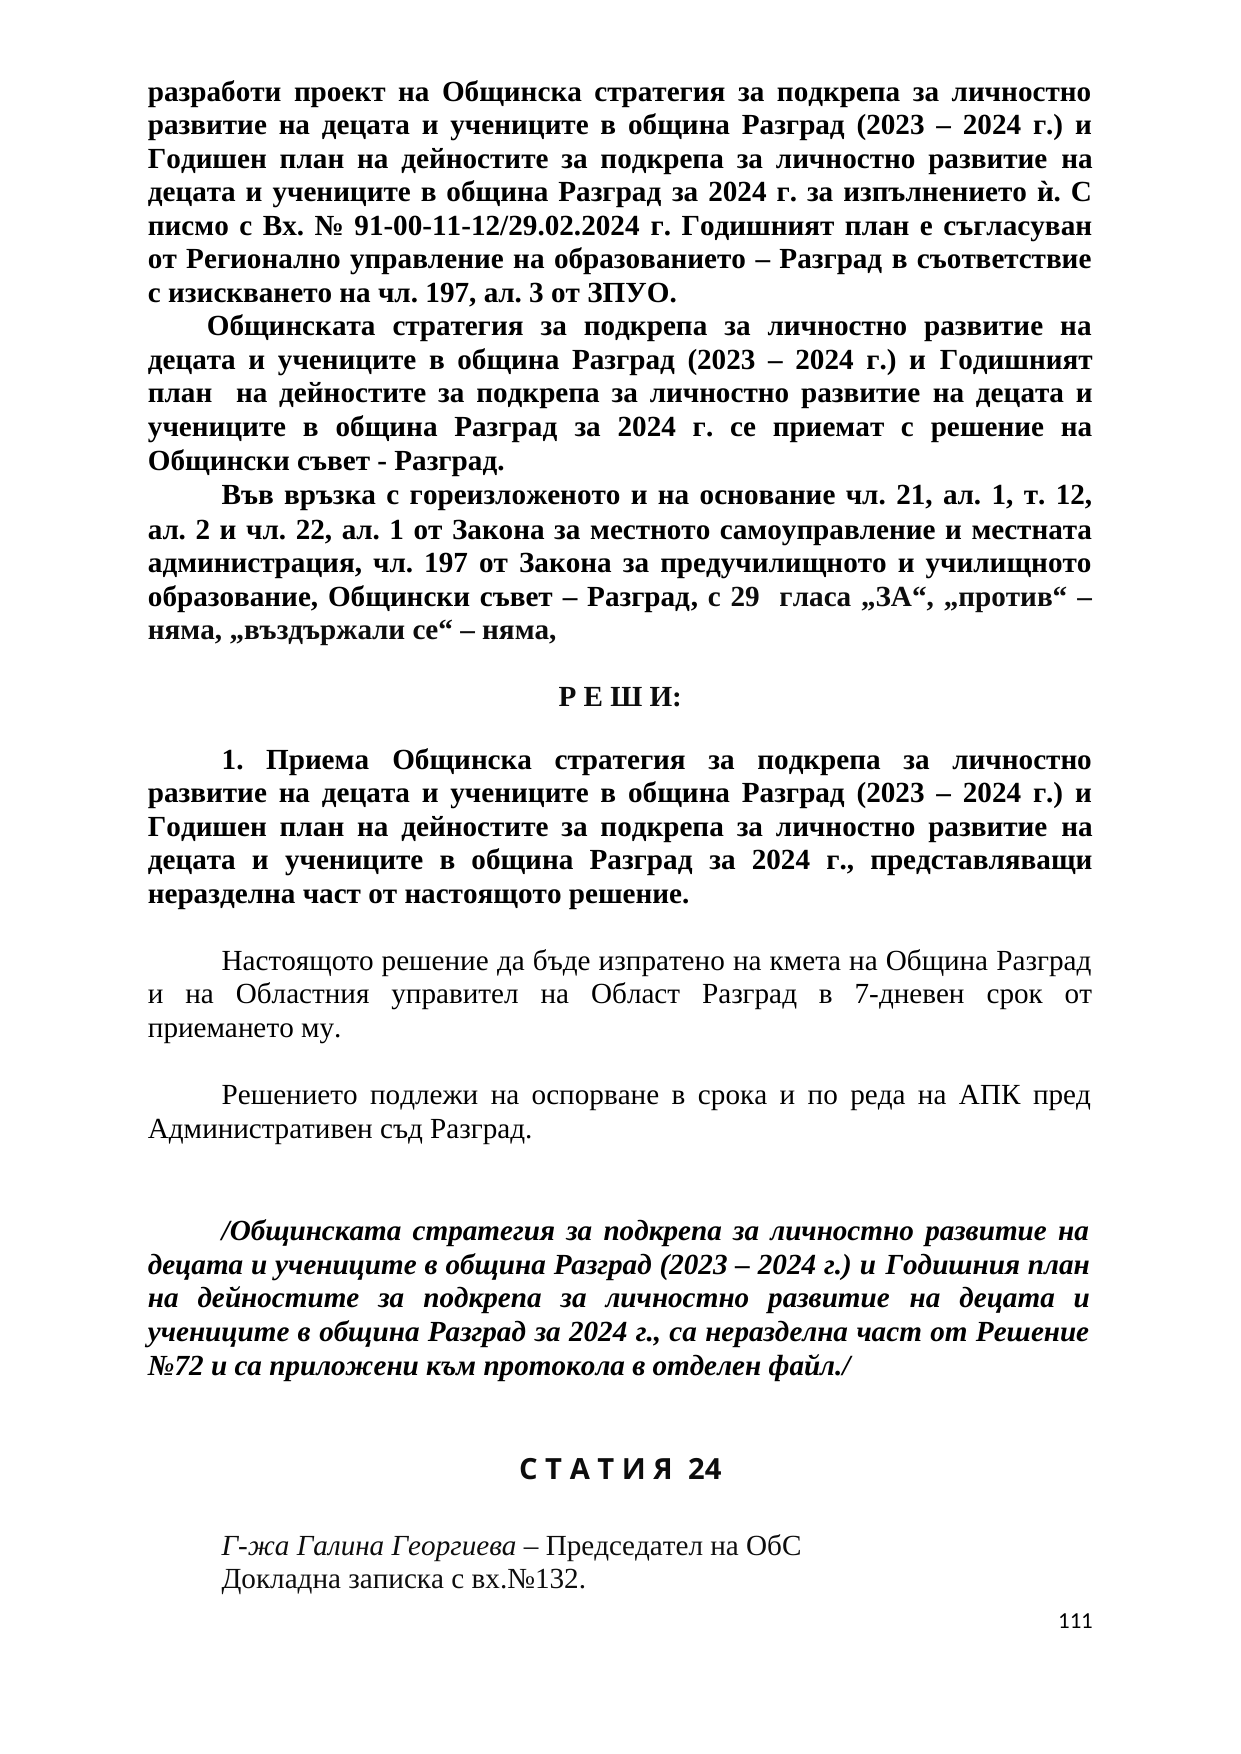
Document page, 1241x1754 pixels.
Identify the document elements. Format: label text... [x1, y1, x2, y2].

text Р Е Ш И: [148, 679, 1093, 713]
text С Т А Т И Я 24 [148, 1448, 1093, 1488]
text Решението подлежи на оспорване в срока и по реда на АПК пред Административен съд Разград. [148, 1077, 1093, 1144]
text /Общинската стратегия за подкрепа за личностно развитие на децата и учениците в община Разград (2023 – 2024 г.) и Годишния план на дейностите за подкрепа за личностно развитие на децата и учениците в община Разград за 2024 г., са неразделна част от Решение №72 и са приложени към протокола в отделен файл./ [148, 1213, 1093, 1381]
text Общинската стратегия за подкрепа за личностно развитие на децата и учениците в община Разград (2023 – 2024 г.) и Годишният план на дейностите за подкрепа за личностно развитие на децата и учениците в община Разград за 2024 г. се приемат с решение на Общински съвет - Разград. [148, 308, 1093, 476]
text Докладна записка с вх.№132. [148, 1561, 1093, 1595]
text Г-жа Галина Георгиева – Председател на ОбС [148, 1528, 1093, 1561]
text Настоящото решение да бъде изпратено на кмета на Община Разград и на Областния управител на Област Разград в 7-дневен срок от приемането му. [148, 943, 1093, 1044]
text 1. Приема Общинска стратегия за подкрепа за личностно развитие на децата и учениците в община Разград (2023 – 2024 г.) и Годишен план на дейностите за подкрепа за личностно развитие на децата и учениците в община Разград за 2024 г., представляващи неразделна част от настоящото решение. [148, 742, 1093, 909]
text Във връзка с гореизложеното и на основание чл. 21, ал. 1, т. 12, ал. 2 и чл. 22, ал. 1 от Закона за местното самоуправление и местната администрация, чл. 197 от Закона за предучилищното и училищното образование, Общински съвет – Разград, с 29 гласа „ЗА“, „против“ – няма, „въздържали се“ – няма, [148, 476, 1093, 646]
text разработи проект на Общинска стратегия за подкрепа за личностно развитие на децата и учениците в община Разград (2023 – 2024 г.) и Годишен план на дейностите за подкрепа за личностно развитие на децата и учениците в община Разград за 2024 г. за изпълнението ѝ. С писмо с Вх. № 91-00-11-12/29.02.2024 г. Годишният план е съгласуван от Регионално управление на образованието – Разград в съответствие с изискването на чл. 197, ал. 3 от ЗПУО. [148, 74, 1093, 308]
